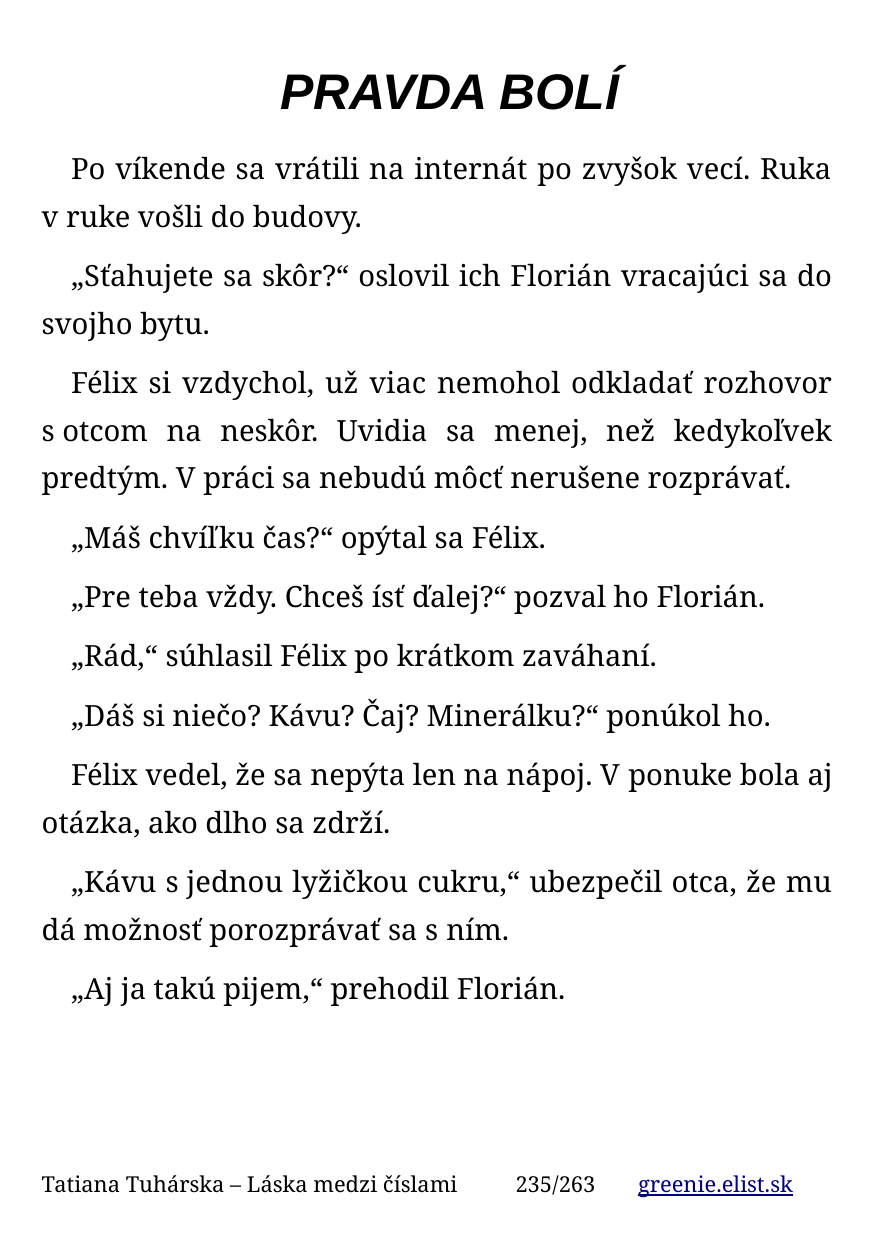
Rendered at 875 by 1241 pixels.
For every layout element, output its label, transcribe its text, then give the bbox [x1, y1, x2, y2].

text „Sťahujete sa skôr?“ oslovil ich Florián vracajúci sa do svojho bytu. [41, 255, 833, 343]
text „Kávu s jednou lyžičkou cukru,“ ubezpečil otca, že mu dá možnosť porozprávať sa s ním. [41, 861, 833, 949]
text Félix vedel, že sa nepýta len na nápoj. V ponuke bola aj otázka, ako dlho sa zdrží. [41, 754, 833, 842]
text Po víkende sa vrátili na internát po zvyšok vecí. Ruka v ruke vošli do budovy. [41, 148, 833, 236]
text Félix si vzdychol, už viac nemohol odkladať rozhovor s otcom na neskôr. Uvidia sa menej, než kedykoľvek predtým. V práci sa nebudú môcť nerušene rozprávať. [41, 362, 833, 497]
text „Pre teba vždy. Chceš ísť ďalej?“ pozval ho Florián. [41, 576, 833, 616]
text „Aj ja takú pijem,“ prehodil Florián. [41, 968, 833, 1008]
subtitle PRAVDA BOLÍ [71, 62, 833, 120]
text „Rád,“ súhlasil Félix po krátkom zaváhaní. [41, 636, 833, 675]
text „Máš chvíľku čas?“ opýtal sa Félix. [41, 517, 833, 557]
text „Dáš si niečo? Kávu? Čaj? Minerálku?“ ponúkol ho. [41, 695, 833, 735]
